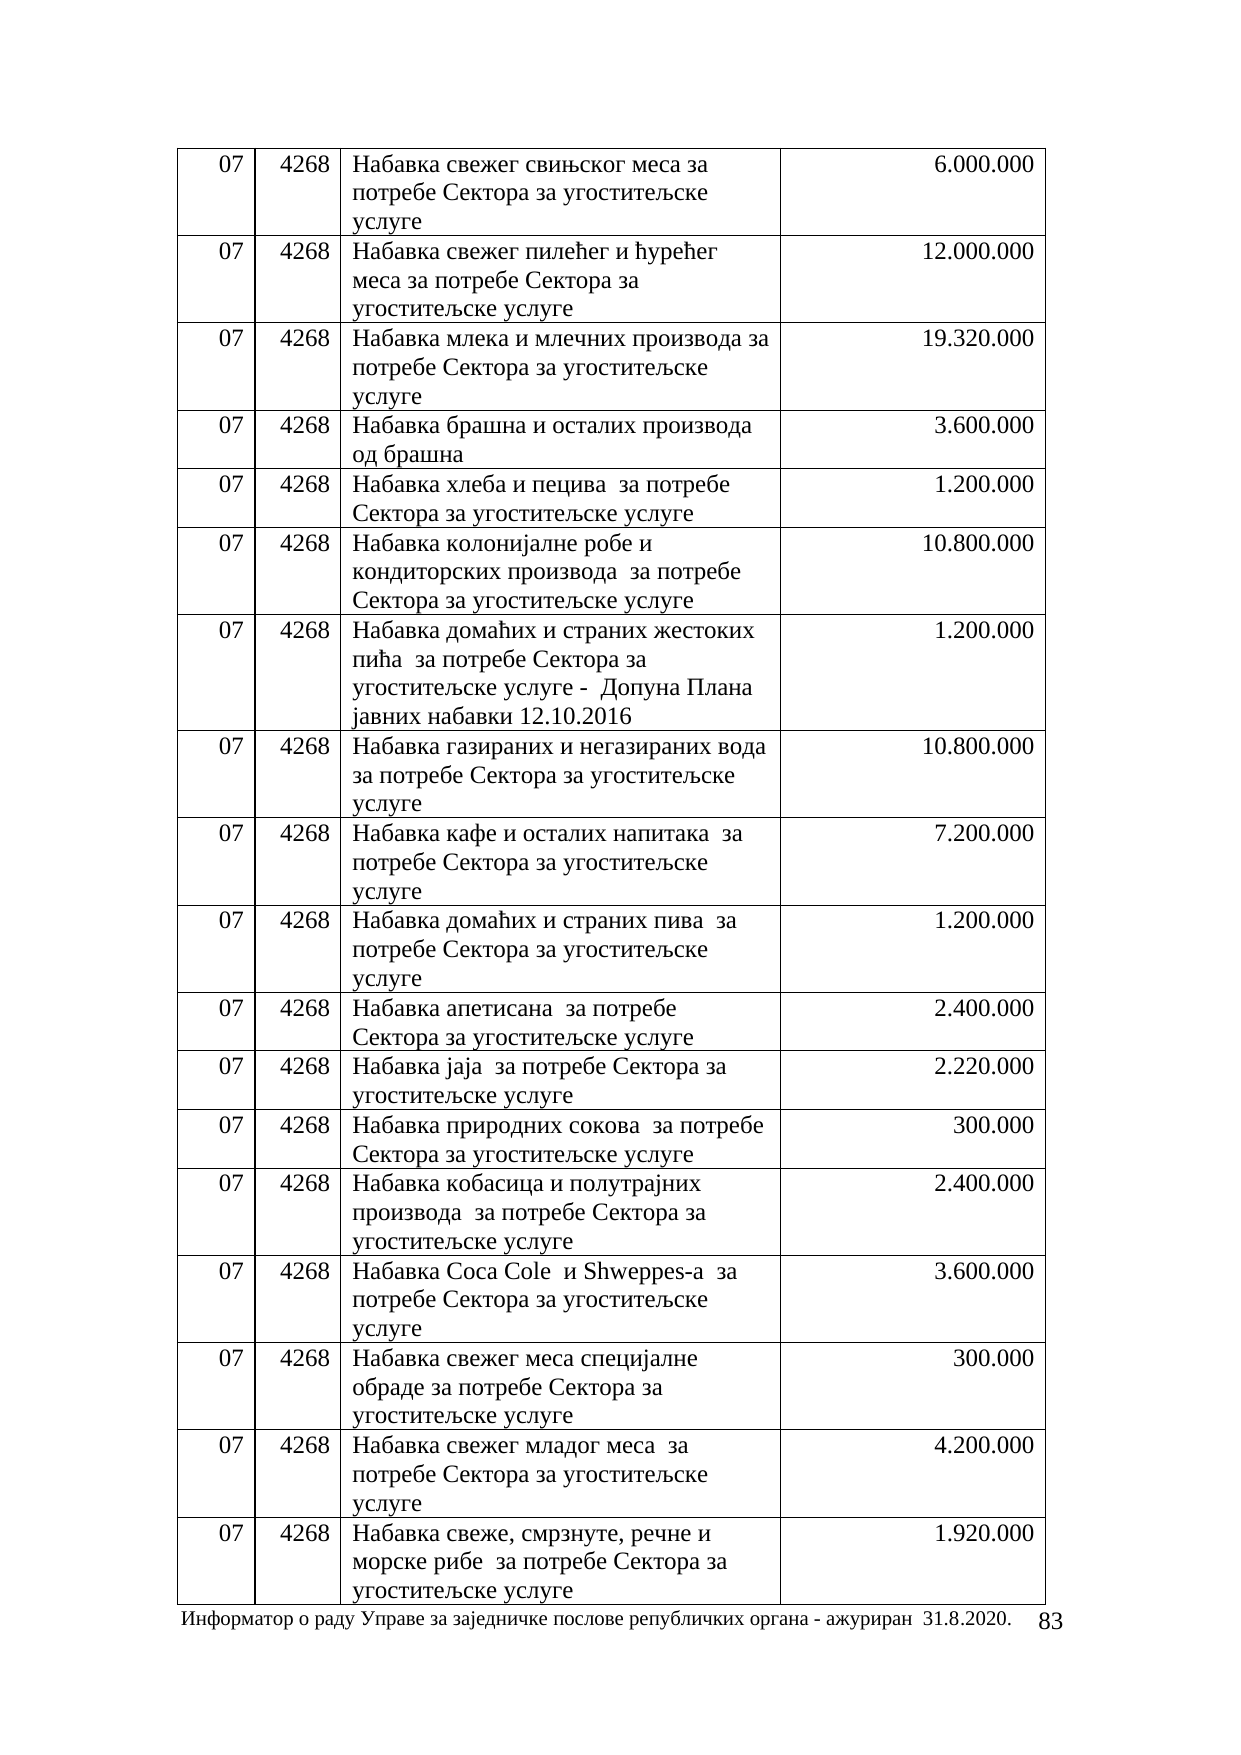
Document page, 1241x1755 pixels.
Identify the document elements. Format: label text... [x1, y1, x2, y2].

table_cell 07 [178, 615, 254, 730]
table_cell 2.400.000 [781, 993, 1045, 1050]
table_cell 4268 [256, 411, 340, 468]
table_cell 4268 [256, 1169, 340, 1255]
table_cell 4268 [256, 323, 340, 409]
table_cell 1.200.000 [781, 906, 1045, 992]
table_cell Набавка свежег свињског меса за потребе Сектора за угоститељске услуге [341, 149, 780, 235]
table_cell 07 [178, 1343, 254, 1429]
table_cell 2.220.000 [781, 1051, 1045, 1109]
table_cell 07 [178, 818, 254, 904]
table_cell 19.320.000 [781, 323, 1045, 409]
table_cell Набавка брашна и осталих производа од брашна [341, 411, 780, 468]
table_cell 4268 [256, 528, 340, 614]
table_cell 07 [178, 236, 254, 322]
table_cell 3.600.000 [781, 1256, 1045, 1342]
table_cell 3.600.000 [781, 411, 1045, 468]
table_cell 4268 [256, 236, 340, 322]
table_cell 4268 [256, 1256, 340, 1342]
table_cell Набавка свежег пилећег и ћурећег меса за потребе Сектора за угоститељске услуге [341, 236, 780, 322]
table_cell 4268 [256, 818, 340, 904]
table_cell 07 [178, 1169, 254, 1255]
table_cell Набавка колонијалне робе и кондиторских производа за потребе Сектора за угоститељске услуге [341, 528, 780, 614]
table_cell 4.200.000 [781, 1430, 1045, 1517]
table_cell 7.200.000 [781, 818, 1045, 904]
table_cell 6.000.000 [781, 149, 1045, 235]
table_cell 07 [178, 323, 254, 409]
table_cell 4268 [256, 469, 340, 527]
table_cell 07 [178, 469, 254, 527]
table_cell Набавка кобасица и полутрајних производа за потребе Сектора за угоститељске услуге [341, 1169, 780, 1255]
table_cell 07 [178, 528, 254, 614]
table_cell 300.000 [781, 1110, 1045, 1167]
table_cell 4268 [256, 1110, 340, 1167]
table_cell Набавка домаћих и страних жестоких пића за потребе Сектора за угоститељске услуге - Допуна Плана јавних набавки 12.10.2016 [341, 615, 780, 730]
table_cell 10.800.000 [781, 528, 1045, 614]
table_cell Набавка млека и млечних производа за потребе Сектора за угоститељске услуге [341, 323, 780, 409]
table_cell 07 [178, 1256, 254, 1342]
table_cell 4268 [256, 906, 340, 992]
table_cell Набавка кафе и осталих напитака за потребе Сектора за угоститељске услуге [341, 818, 780, 904]
table_cell 4268 [256, 731, 340, 817]
table_cell 10.800.000 [781, 731, 1045, 817]
table_cell 4268 [256, 1518, 340, 1604]
table_cell Набавка Coca Cole и Shweppes-a за потребе Сектора за угоститељске услуге [341, 1256, 780, 1342]
table_cell Набавка свежег меса специјалне обраде за потребе Сектора за угоститељске услуге [341, 1343, 780, 1429]
table_cell 07 [178, 993, 254, 1050]
table_cell 4268 [256, 1430, 340, 1517]
table_cell 07 [178, 1430, 254, 1517]
table_cell Набавка апетисана за потребе Сектора за угоститељске услуге [341, 993, 780, 1050]
table_cell Набавка свеже, смрзнуте, речне и морске рибе за потребе Сектора за угоститељске услуге [341, 1518, 780, 1604]
table_cell 07 [178, 731, 254, 817]
table_cell 07 [178, 1518, 254, 1604]
table_cell 07 [178, 1051, 254, 1109]
table_cell 1.200.000 [781, 469, 1045, 527]
table_cell 1.920.000 [781, 1518, 1045, 1604]
table_cell 07 [178, 411, 254, 468]
table_cell 07 [178, 906, 254, 992]
table_cell Набавка хлеба и пецива за потребе Сектора за угоститељске услуге [341, 469, 780, 527]
table_cell 300.000 [781, 1343, 1045, 1429]
table_cell Набавка свежег младог меса за потребе Сектора за угоститељске услуге [341, 1430, 780, 1517]
table_cell 4268 [256, 1051, 340, 1109]
table_cell 1.200.000 [781, 615, 1045, 730]
table_cell 4268 [256, 615, 340, 730]
table_cell 4268 [256, 149, 340, 235]
table_cell 4268 [256, 1343, 340, 1429]
table_cell 2.400.000 [781, 1169, 1045, 1255]
table_cell Набавка газираних и негазираних вода за потребе Сектора за угоститељске услуге [341, 731, 780, 817]
table_cell 4268 [256, 993, 340, 1050]
table_cell Набавка домаћих и страних пива за потребе Сектора за угоститељске услуге [341, 906, 780, 992]
table_cell Набавка јаја за потребе Сектора за угоститељске услуге [341, 1051, 780, 1109]
table_cell 12.000.000 [781, 236, 1045, 322]
table_cell Набавка природних сокова за потребе Сектора за угоститељске услуге [341, 1110, 780, 1167]
table_cell 07 [178, 149, 254, 235]
table_cell 07 [178, 1110, 254, 1167]
